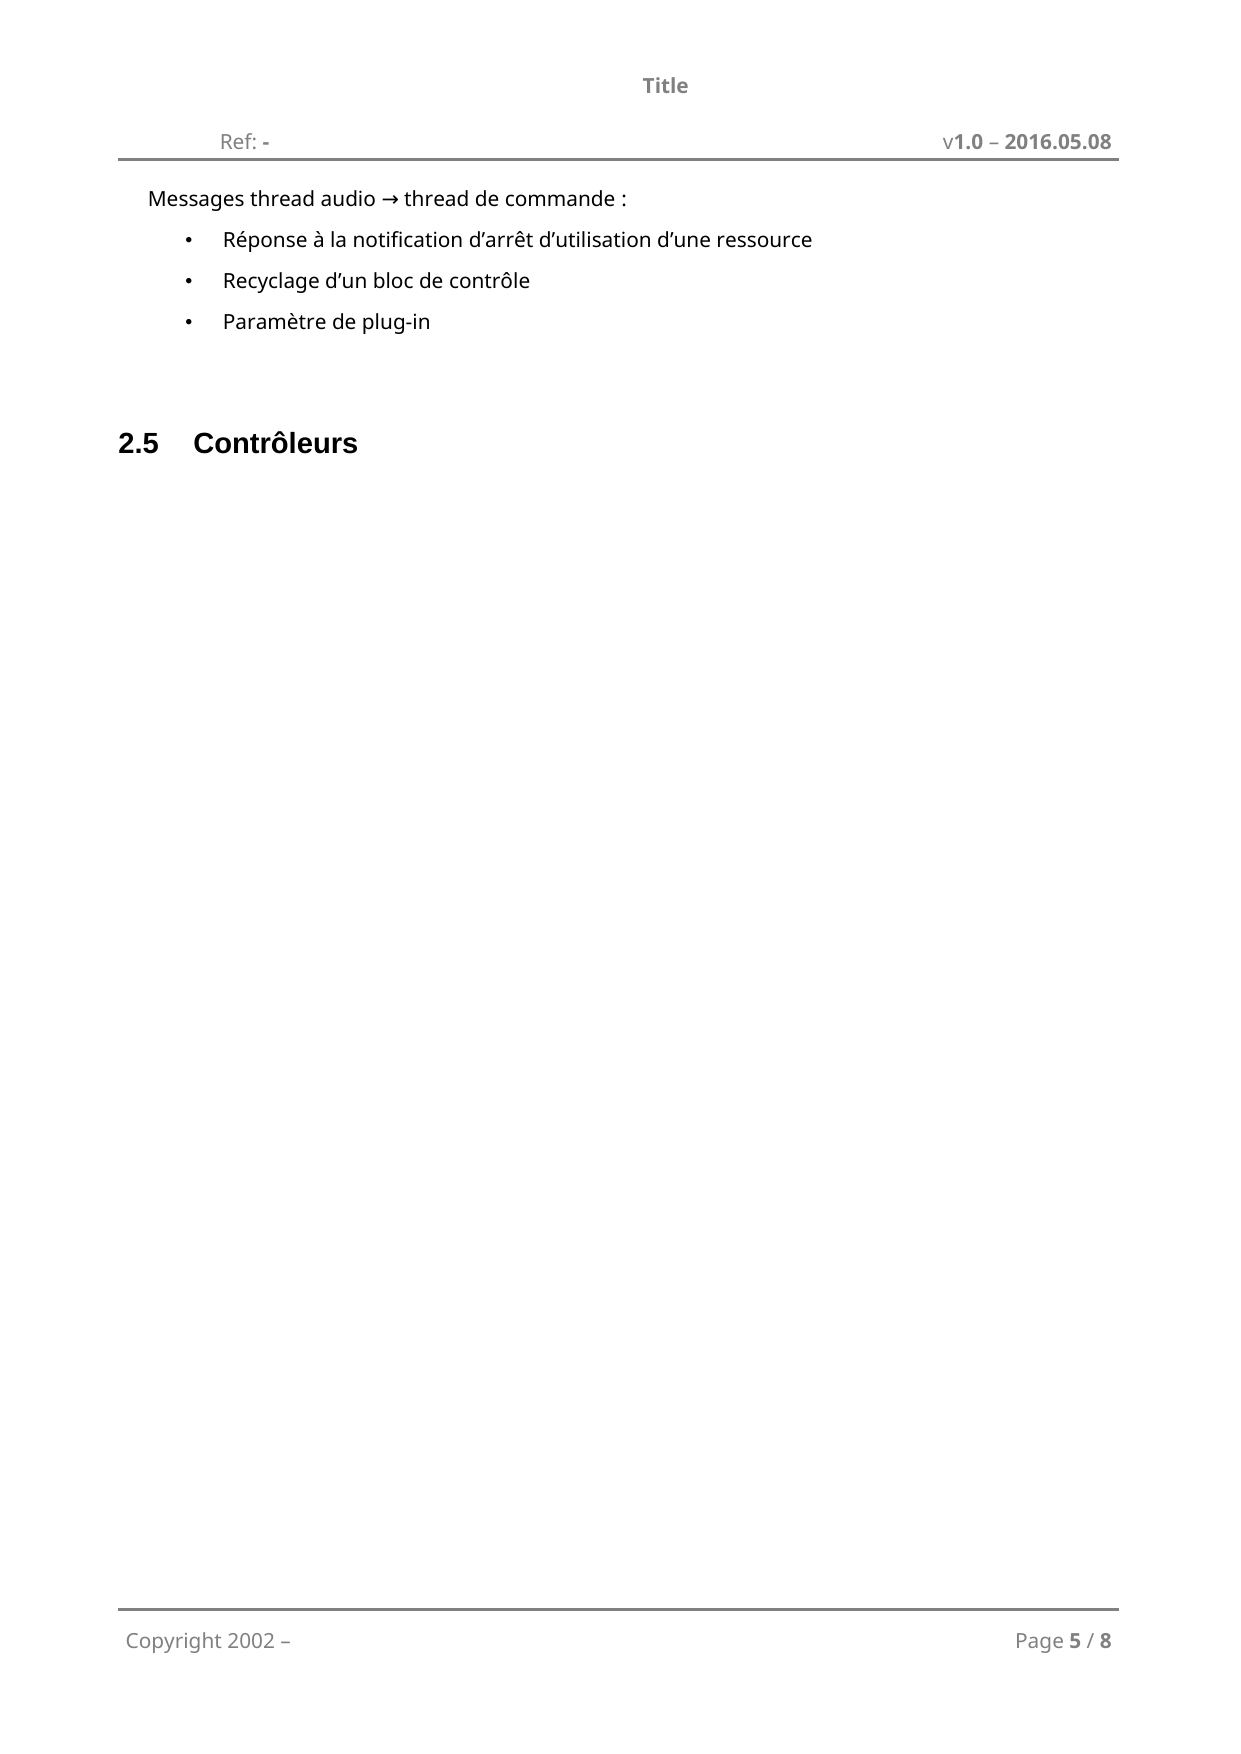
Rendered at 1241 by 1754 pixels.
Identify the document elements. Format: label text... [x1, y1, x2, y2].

list Réponse à la notification d’arrêt d’utilisation d’une ressource [185, 225, 1122, 253]
subtitle Contrôleurs [118, 426, 1122, 460]
list Recyclage d’un bloc de contrôle [185, 266, 1122, 294]
text Messages thread audio → thread de commande : [118, 184, 1122, 212]
list Paramètre de plug-in [185, 307, 1122, 335]
